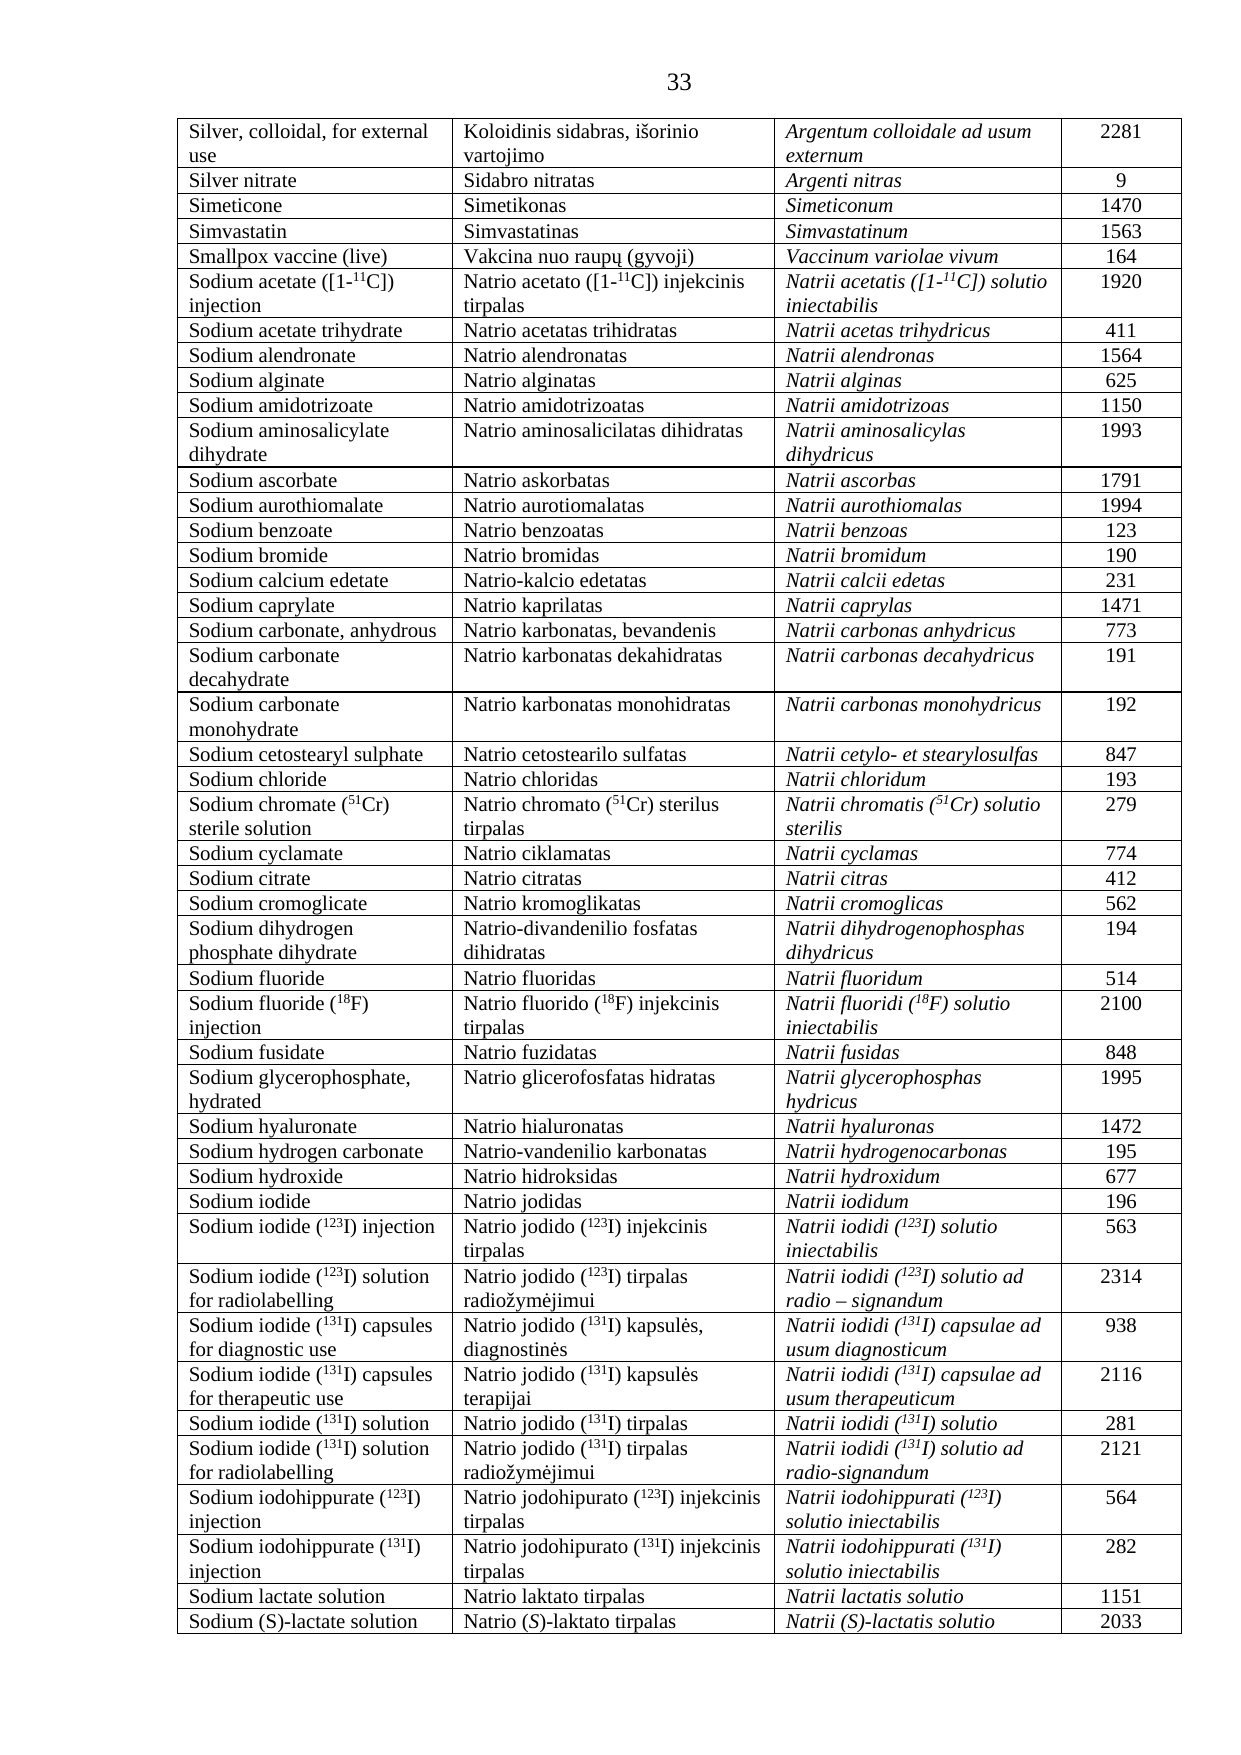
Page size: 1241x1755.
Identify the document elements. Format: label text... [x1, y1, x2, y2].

table_cell Natrio jodohipurato (123I) injekcinis tirpalas [453, 1485, 774, 1533]
table_cell 847 [1062, 742, 1181, 766]
table_cell Natrio (S)-laktato tirpalas [453, 1609, 774, 1633]
table_cell Simvastatinum [775, 219, 1061, 243]
table_cell Sodium carbonate decahydrate [178, 643, 452, 691]
table_cell 2281 [1062, 119, 1181, 167]
table_cell 192 [1062, 693, 1181, 741]
table_cell Sodium citrate [178, 866, 452, 890]
table_cell Natrii glycerophosphas hydricus [775, 1065, 1061, 1113]
table_cell Natrio aurotiomalatas [453, 493, 774, 517]
table_cell 1471 [1062, 593, 1181, 617]
table_cell Natrii benzoas [775, 518, 1061, 542]
table_cell Sodium acetate ([1-11C]) injection [178, 269, 452, 317]
table_cell Vakcina nuo raupų (gyvoji) [453, 244, 774, 268]
table_cell 2314 [1062, 1264, 1181, 1312]
table_cell Vaccinum variolae vivum [775, 244, 1061, 268]
table_cell Simeticonum [775, 194, 1061, 217]
table_cell Natrii aurothiomalas [775, 493, 1061, 517]
table_cell Natrii iodidi (131I) capsulae ad usum diagnosticum [775, 1313, 1061, 1361]
table_cell Natrio jodido (123I) tirpalas radiožymėjimui [453, 1264, 774, 1312]
table_cell Natrio jodido (131I) tirpalas [453, 1411, 774, 1435]
table_cell Natrii calcii edetas [775, 568, 1061, 592]
table_cell Natrii iodidum [775, 1189, 1061, 1213]
table_cell Sodium iodide (131I) capsules for diagnostic use [178, 1313, 452, 1361]
table_cell Sodium hydrogen carbonate [178, 1139, 452, 1163]
table_cell Sodium alendronate [178, 343, 452, 367]
table_cell Natrio askorbatas [453, 468, 774, 492]
table_cell 231 [1062, 568, 1181, 592]
table_cell 1151 [1062, 1584, 1181, 1608]
table_cell 164 [1062, 244, 1181, 268]
table_cell 123 [1062, 518, 1181, 542]
table_cell 625 [1062, 368, 1181, 392]
table_cell Sodium alginate [178, 368, 452, 392]
table_cell Natrii carbonas decahydricus [775, 643, 1061, 691]
table_cell Sodium chloride [178, 767, 452, 791]
table_cell Natrio chloridas [453, 767, 774, 791]
table_cell Natrii cetylo- et stearylosulfas [775, 742, 1061, 766]
table_cell 1993 [1062, 418, 1181, 466]
table_cell Natrio fuzidatas [453, 1040, 774, 1064]
table_cell Argentum colloidale ad usum externum [775, 119, 1061, 167]
table_cell Natrii amidotrizoas [775, 393, 1061, 417]
table_cell Natrii iodidi (123I) solutio iniectabilis [775, 1214, 1061, 1262]
table_cell Natrii iodidi (131I) capsulae ad usum therapeuticum [775, 1362, 1061, 1410]
table_cell Natrio jodidas [453, 1189, 774, 1213]
table_cell Natrii caprylas [775, 593, 1061, 617]
table_cell Sodium iodohippurate (123I) injection [178, 1485, 452, 1533]
table_cell Silver nitrate [178, 168, 452, 192]
table_cell Sodium calcium edetate [178, 568, 452, 592]
table_cell Simeticone [178, 194, 452, 217]
table_cell Natrio glicerofosfatas hidratas [453, 1065, 774, 1113]
table_cell Natrii fluoridi (18F) solutio iniectabilis [775, 991, 1061, 1039]
table_cell Sodium hyaluronate [178, 1114, 452, 1138]
table_cell 411 [1062, 318, 1181, 342]
table_cell Natrii cromoglicas [775, 891, 1061, 915]
table_cell Natrii (S)-lactatis solutio [775, 1609, 1061, 1633]
table_cell Sodium caprylate [178, 593, 452, 617]
table_cell Natrii ascorbas [775, 468, 1061, 492]
table_cell Sodium cetostearyl sulphate [178, 742, 452, 766]
table_cell Natrii hydrogenocarbonas [775, 1139, 1061, 1163]
table_cell Natrio karbonatas, bevandenis [453, 618, 774, 642]
table_cell 1150 [1062, 393, 1181, 417]
table_cell Natrio amidotrizoatas [453, 393, 774, 417]
table_cell Argenti nitras [775, 168, 1061, 192]
table_cell 9 [1062, 168, 1181, 192]
table_cell Sodium fluoride (18F) injection [178, 991, 452, 1039]
table_cell 191 [1062, 643, 1181, 691]
table_cell Sodium dihydrogen phosphate dihydrate [178, 916, 452, 964]
table_cell Natrii alendronas [775, 343, 1061, 367]
table_cell Sodium carbonate monohydrate [178, 693, 452, 741]
table_cell 194 [1062, 916, 1181, 964]
table_cell Natrii dihydrogenophosphas dihydricus [775, 916, 1061, 964]
table_cell 193 [1062, 767, 1181, 791]
table_cell Sodium (S)-lactate solution [178, 1609, 452, 1633]
table_cell Natrii lactatis solutio [775, 1584, 1061, 1608]
table_cell 1995 [1062, 1065, 1181, 1113]
table_cell 281 [1062, 1411, 1181, 1435]
table_cell Simetikonas [453, 194, 774, 217]
table_cell Natrio alginatas [453, 368, 774, 392]
table_cell Natrii hydroxidum [775, 1164, 1061, 1188]
table_cell Natrio-kalcio edetatas [453, 568, 774, 592]
table_cell 279 [1062, 792, 1181, 840]
table_cell Sodium fusidate [178, 1040, 452, 1064]
table_cell Simvastatin [178, 219, 452, 243]
table_cell 1564 [1062, 343, 1181, 367]
table_cell Natrio jodohipurato (131I) injekcinis tirpalas [453, 1535, 774, 1583]
table_cell Natrio acetatas trihidratas [453, 318, 774, 342]
table_cell Natrii fusidas [775, 1040, 1061, 1064]
table_cell Natrio alendronatas [453, 343, 774, 367]
table_cell Natrii cyclamas [775, 841, 1061, 865]
table_cell Natrii iodohippurati (131I) solutio iniectabilis [775, 1535, 1061, 1583]
table_cell Smallpox vaccine (live) [178, 244, 452, 268]
table_cell Sodium cromoglicate [178, 891, 452, 915]
table_cell Natrii iodidi (131I) solutio ad radio-signandum [775, 1436, 1061, 1484]
table_cell Natrii aminosalicylas dihydricus [775, 418, 1061, 466]
table_cell Sodium benzoate [178, 518, 452, 542]
table_cell Sodium amidotrizoate [178, 393, 452, 417]
table_cell Natrii bromidum [775, 543, 1061, 567]
table_cell Natrii citras [775, 866, 1061, 890]
table_cell Natrii iodohippurati (123I) solutio iniectabilis [775, 1485, 1061, 1533]
table_cell Silver, colloidal, for external use [178, 119, 452, 167]
table_cell 196 [1062, 1189, 1181, 1213]
table_cell Natrio fluorido (18F) injekcinis tirpalas [453, 991, 774, 1039]
table_cell Natrio karbonatas dekahidratas [453, 643, 774, 691]
table_cell Natrio bromidas [453, 543, 774, 567]
table_cell 1472 [1062, 1114, 1181, 1138]
table_cell 774 [1062, 841, 1181, 865]
table_cell 938 [1062, 1313, 1181, 1361]
table_cell Sodium ascorbate [178, 468, 452, 492]
table_cell Natrio cetostearilo sulfatas [453, 742, 774, 766]
table_cell Natrii acetas trihydricus [775, 318, 1061, 342]
table_cell Sodium cyclamate [178, 841, 452, 865]
table_cell 1563 [1062, 219, 1181, 243]
table_cell Sodium iodide (123I) injection [178, 1214, 452, 1262]
table_cell Natrio hialuronatas [453, 1114, 774, 1138]
table_cell Sodium glycerophosphate, hydrated [178, 1065, 452, 1113]
table_cell 1920 [1062, 269, 1181, 317]
table_cell Natrio laktato tirpalas [453, 1584, 774, 1608]
table_cell Sodium hydroxide [178, 1164, 452, 1188]
table_cell Natrii iodidi (131I) solutio [775, 1411, 1061, 1435]
table_cell Natrii chloridum [775, 767, 1061, 791]
table_cell 562 [1062, 891, 1181, 915]
table_cell Sodium aminosalicylate dihydrate [178, 418, 452, 466]
table_cell Natrii iodidi (123I) solutio ad radio – signandum [775, 1264, 1061, 1312]
table_cell Natrio karbonatas monohidratas [453, 693, 774, 741]
table_cell Sodium iodide (123I) solution for radiolabelling [178, 1264, 452, 1312]
table_cell 1470 [1062, 194, 1181, 217]
table_cell Sodium fluoride [178, 965, 452, 989]
table_cell 2121 [1062, 1436, 1181, 1484]
table_cell Natrio benzoatas [453, 518, 774, 542]
table_cell 1791 [1062, 468, 1181, 492]
table_cell Natrio fluoridas [453, 965, 774, 989]
table_cell Natrio-divandenilio fosfatas dihidratas [453, 916, 774, 964]
table_cell Natrii carbonas anhydricus [775, 618, 1061, 642]
table_cell 1994 [1062, 493, 1181, 517]
table_cell Natrii acetatis ([1-11C]) solutio iniectabilis [775, 269, 1061, 317]
table_cell Natrio kromoglikatas [453, 891, 774, 915]
table_cell Natrio jodido (131I) kapsulės terapijai [453, 1362, 774, 1410]
table_cell Sodium carbonate, anhydrous [178, 618, 452, 642]
table_cell 677 [1062, 1164, 1181, 1188]
table_cell Natrio jodido (131I) kapsulės, diagnostinės [453, 1313, 774, 1361]
table_cell Natrii hyaluronas [775, 1114, 1061, 1138]
table_cell Sidabro nitratas [453, 168, 774, 192]
table_cell Natrii fluoridum [775, 965, 1061, 989]
table_cell 190 [1062, 543, 1181, 567]
table_cell Sodium iodohippurate (131I) injection [178, 1535, 452, 1583]
table_cell Natrio aminosalicilatas dihidratas [453, 418, 774, 466]
table_cell 2116 [1062, 1362, 1181, 1410]
table_cell Sodium bromide [178, 543, 452, 567]
table_cell Natrio kaprilatas [453, 593, 774, 617]
table_cell 2033 [1062, 1609, 1181, 1633]
table_cell 282 [1062, 1535, 1181, 1583]
table_cell 412 [1062, 866, 1181, 890]
table_cell 514 [1062, 965, 1181, 989]
table_cell Natrio acetato ([1-11C]) injekcinis tirpalas [453, 269, 774, 317]
table_cell 2100 [1062, 991, 1181, 1039]
table_cell Sodium iodide (131I) capsules for therapeutic use [178, 1362, 452, 1410]
table_cell Natrii alginas [775, 368, 1061, 392]
table_cell Sodium aurothiomalate [178, 493, 452, 517]
table_cell 195 [1062, 1139, 1181, 1163]
table_cell Sodium chromate (51Cr) sterile solution [178, 792, 452, 840]
table_cell Sodium iodide (131I) solution [178, 1411, 452, 1435]
table_cell Sodium iodide [178, 1189, 452, 1213]
table_cell Natrii chromatis (51Cr) solutio sterilis [775, 792, 1061, 840]
table_cell Natrio ciklamatas [453, 841, 774, 865]
table_cell Sodium iodide (131I) solution for radiolabelling [178, 1436, 452, 1484]
table_cell Natrio-vandenilio karbonatas [453, 1139, 774, 1163]
table_cell Natrio chromato (51Cr) sterilus tirpalas [453, 792, 774, 840]
table_cell Sodium lactate solution [178, 1584, 452, 1608]
table_cell Koloidinis sidabras, išorinio vartojimo [453, 119, 774, 167]
table_cell 563 [1062, 1214, 1181, 1262]
table_cell Simvastatinas [453, 219, 774, 243]
table_cell Natrio citratas [453, 866, 774, 890]
table_cell 773 [1062, 618, 1181, 642]
table_cell Sodium acetate trihydrate [178, 318, 452, 342]
table_cell Natrio hidroksidas [453, 1164, 774, 1188]
table_cell Natrii carbonas monohydricus [775, 693, 1061, 741]
table_cell 848 [1062, 1040, 1181, 1064]
table_cell Natrio jodido (123I) injekcinis tirpalas [453, 1214, 774, 1262]
table_cell Natrio jodido (131I) tirpalas radiožymėjimui [453, 1436, 774, 1484]
table_cell 564 [1062, 1485, 1181, 1533]
